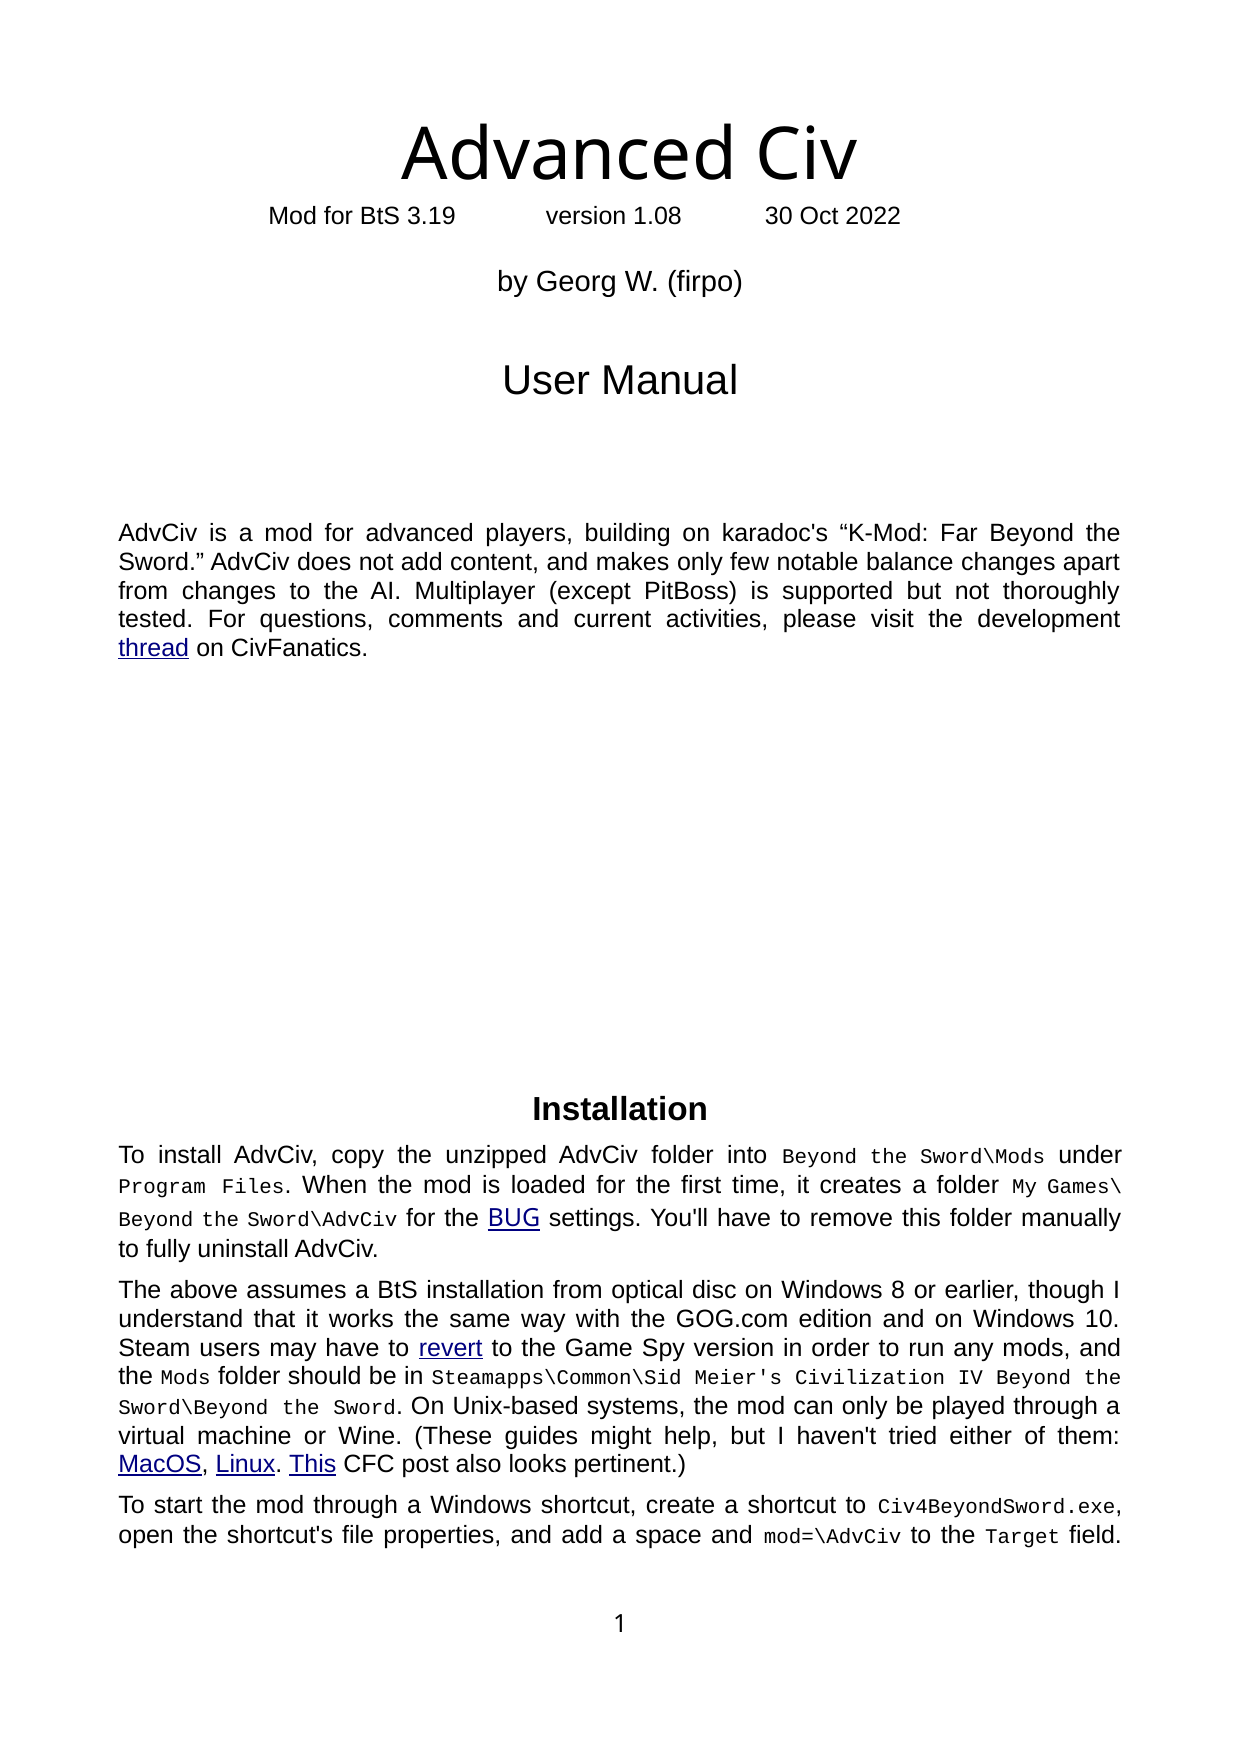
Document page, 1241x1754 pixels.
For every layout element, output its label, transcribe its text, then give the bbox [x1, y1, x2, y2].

text User Manual [118, 355, 1122, 403]
text The above assumes a BtS installation from optical disc on Windows 8 or earlier, though I understand that it works the same way with the GOG.com edition and on Windows 10. Steam users may have to revert to the Game Spy version in order to run any mods, and the Mods folder should be in Steamapps\Common\Sid Meier's Civilization IV Beyond the Sword\Beyond the Sword. On Unix-based systems, the mod can only be played through a virtual machine or Wine. (These guides might help, but I haven't tried either of them: MacOS, Linux. This CFC post also looks pertinent.) [118, 1275, 1122, 1478]
text Mod for BtS 3.19 version 1.08 30 Oct 2022 [118, 201, 1122, 229]
subtitle Installation [118, 1089, 1122, 1128]
text AdvCiv is a mod for advanced players, building on karadoc's “K-Mod: Far Beyond the Sword.” AdvCiv does not add content, and makes only few notable balance changes apart from changes to the AI. Multiplayer (except PitBoss) is supported but not thoroughly tested. For questions, comments and current activities, please visit the development thread on CivFanatics. [118, 518, 1122, 662]
text by Georg W. (firpo) [118, 264, 1122, 298]
text Advanced Civ [118, 118, 1122, 195]
text To install AdvCiv, copy the unzipped AdvCiv folder into Beyond the Sword\Mods under Program Files. When the mod is loaded for the first time, it creates a folder My Games\Beyond the Sword\AdvCiv for the BUG settings. You'll have to remove this folder manually to fully uninstall AdvCiv. [118, 1140, 1122, 1263]
text To start the mod through a Windows shortcut, create a shortcut to Civ4BeyondSword.exe, open the shortcut's file properties, and add a space and mod=\AdvCiv to the Target field. [118, 1491, 1122, 1550]
